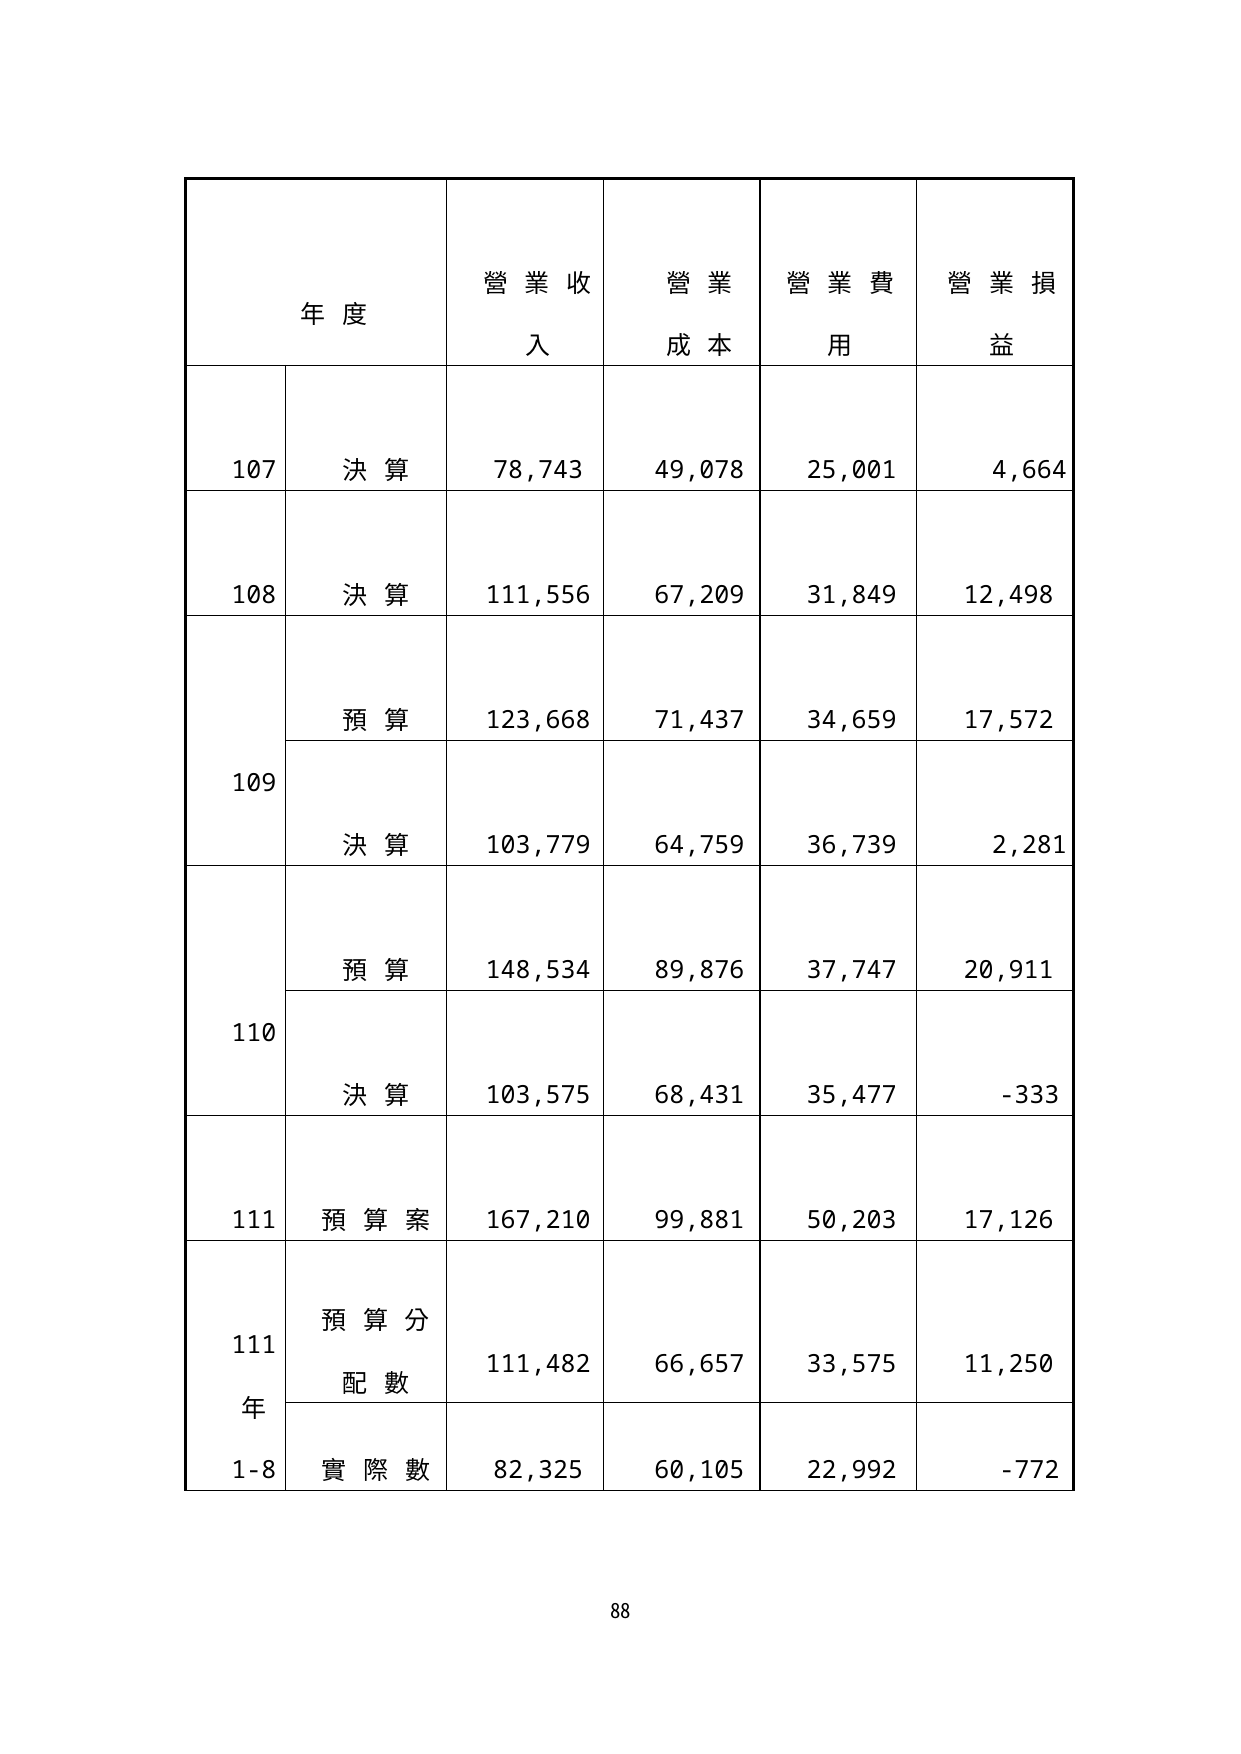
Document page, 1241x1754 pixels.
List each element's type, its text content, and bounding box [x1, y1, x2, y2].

table_cell 107 [187, 366, 285, 490]
table_cell 71,437 [604, 616, 759, 740]
table_cell 110 [187, 866, 285, 1115]
table_cell 決算 [286, 991, 446, 1115]
table_cell -333 [917, 991, 1072, 1115]
table_cell 89,876 [604, 866, 759, 990]
table_cell 108 [187, 491, 285, 615]
table_cell 25,001 [761, 366, 916, 490]
table_cell 4,664 [917, 366, 1072, 490]
table_cell 66,657 [604, 1241, 759, 1402]
table_cell 78,743 [447, 366, 603, 490]
table_cell 103,779 [447, 741, 603, 865]
table_cell 49,078 [604, 366, 759, 490]
table_header 營業收入 [447, 180, 603, 365]
table_cell 103,575 [447, 991, 603, 1115]
table_cell 111 [187, 1116, 285, 1240]
table_cell 37,747 [761, 866, 916, 990]
table_cell 167,210 [447, 1116, 603, 1240]
table_cell 67,209 [604, 491, 759, 615]
table_cell 60,105 [604, 1403, 759, 1490]
table_cell 決算 [286, 741, 446, 865]
table_cell 148,534 [447, 866, 603, 990]
table_cell 111年1-8月 [187, 1241, 285, 1490]
table_cell 決算 [286, 366, 446, 490]
table_cell 22,992 [761, 1403, 916, 1490]
table_cell 109 [187, 616, 285, 865]
table_cell 決算 [286, 491, 446, 615]
table_cell 82,325 [447, 1403, 603, 1490]
table_header 年度 [187, 180, 446, 365]
table_cell 17,572 [917, 616, 1072, 740]
table_cell 12,498 [917, 491, 1072, 615]
table_cell 68,431 [604, 991, 759, 1115]
table_cell 預算案 [286, 1116, 446, 1240]
table_cell 預算分配數 [286, 1241, 446, 1402]
table_cell 17,126 [917, 1116, 1072, 1240]
table_cell 預算 [286, 866, 446, 990]
table_cell 20,911 [917, 866, 1072, 990]
table_cell 預算 [286, 616, 446, 740]
table_header 營業損益 [917, 180, 1072, 365]
table_cell 實際數 [286, 1403, 446, 1490]
table_cell 34,659 [761, 616, 916, 740]
table_cell 11,250 [917, 1241, 1072, 1402]
table_header 營業費用 [761, 180, 916, 365]
table_cell -772 [917, 1403, 1072, 1490]
table_cell 111,556 [447, 491, 603, 615]
table_cell 36,739 [761, 741, 916, 865]
table_cell 64,759 [604, 741, 759, 865]
table_cell 35,477 [761, 991, 916, 1115]
table_cell 50,203 [761, 1116, 916, 1240]
table_cell 33,575 [761, 1241, 916, 1402]
table_cell 99,881 [604, 1116, 759, 1240]
table_cell 31,849 [761, 491, 916, 615]
table_cell 2,281 [917, 741, 1072, 865]
table_cell 123,668 [447, 616, 603, 740]
table_cell 111,482 [447, 1241, 603, 1402]
table_header 營業成本 [604, 180, 759, 365]
